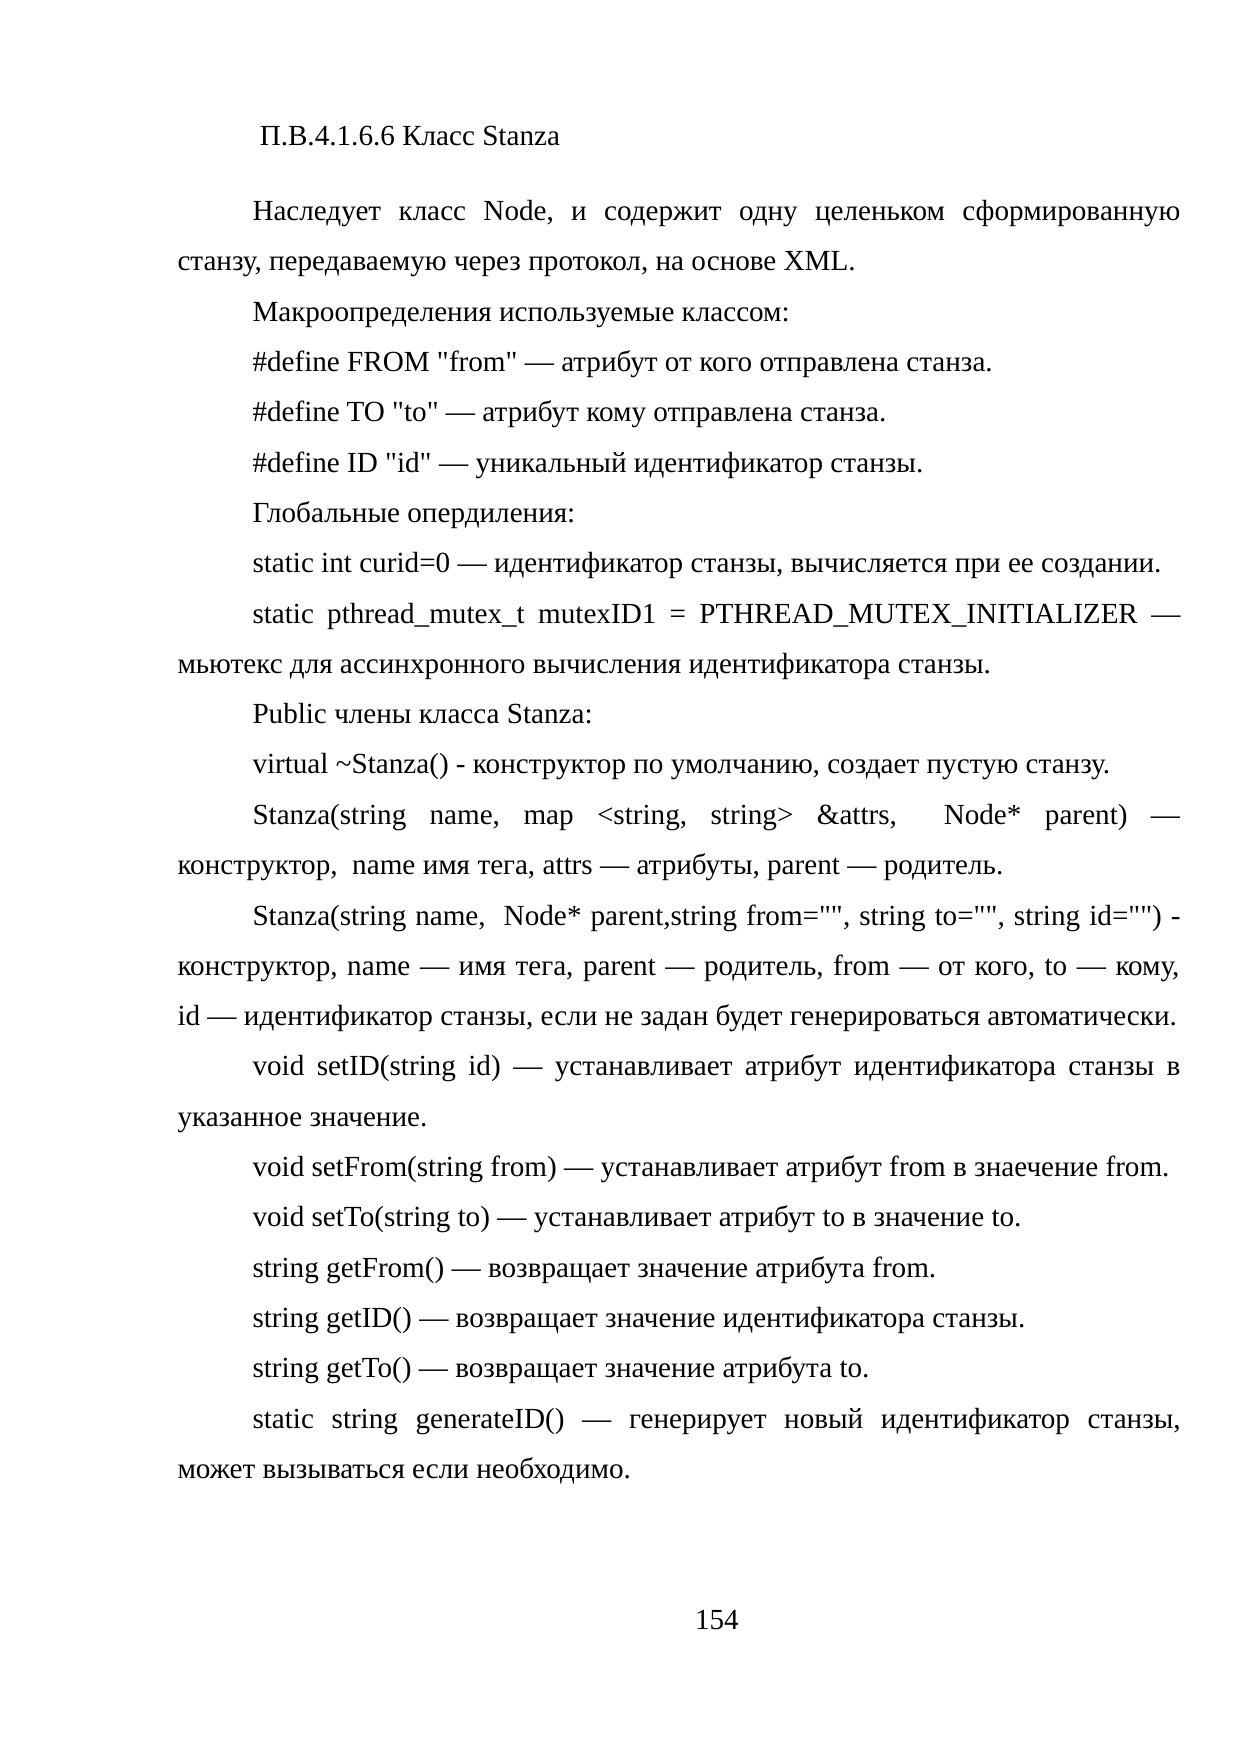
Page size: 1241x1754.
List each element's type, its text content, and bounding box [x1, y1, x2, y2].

text Наследует класс Node, и содержит одну целеньком сформированную станзу, передаваемую через протокол, на основе XML. [177, 193, 1181, 277]
text static int curid=0 — идентификатор станзы, вычисляется при ее создании. [177, 545, 1181, 579]
text #define FROM "from" — атрибут от кого отправлена станза. [177, 344, 1181, 378]
text Макроопределения используемые классом: [177, 294, 1181, 327]
text #define TO "to" — атрибут кому отправлена станза. [177, 394, 1181, 428]
text static string generateID() — генерирует новый идентификатор станзы, может вызываться если необходимо. [177, 1401, 1181, 1484]
text Глобальные опердиления: [177, 495, 1181, 529]
text string getID() — возвращает значение идентификатора станзы. [177, 1300, 1181, 1334]
list Класс Stanza [252, 118, 1181, 152]
text static pthread_mutex_t mutexID1 = PTHREAD_MUTEX_INITIALIZER — мьютекс для ассинхронного вычисления идентификатора станзы. [177, 596, 1181, 679]
text virtual ~Stanza() - конструктор по умолчанию, создает пустую станзу. [177, 747, 1181, 780]
text void setTo(string to) — устанавливает атрибут to в значение to. [177, 1199, 1181, 1233]
text void setFrom(string from) — устанавливает атрибут from в знаечение from. [177, 1149, 1181, 1183]
text string getTo() — возвращает значение атрибута to. [177, 1350, 1181, 1384]
text void setID(string id) — устанавливает атрибут идентификатора станзы в указанное значение. [177, 1048, 1181, 1132]
text Stanza(string name, Node* parent,string from="", string to="", string id="") - конструктор, name — имя тега, parent — родитель, from — от кого, to — кому, id — идентификатор станзы, если не задан будет генерироваться автоматически. [177, 898, 1181, 1032]
text Stanza(string name, map <string, string> &attrs, Node* parent) — конструктор, name имя тега, attrs — атрибуты, parent — родитель. [177, 797, 1181, 881]
text Public члены класса Stanza: [177, 696, 1181, 730]
text #define ID "id" — уникальный идентификатор станзы. [177, 445, 1181, 478]
text string getFrom() — возвращает значение атрибута from. [177, 1250, 1181, 1283]
